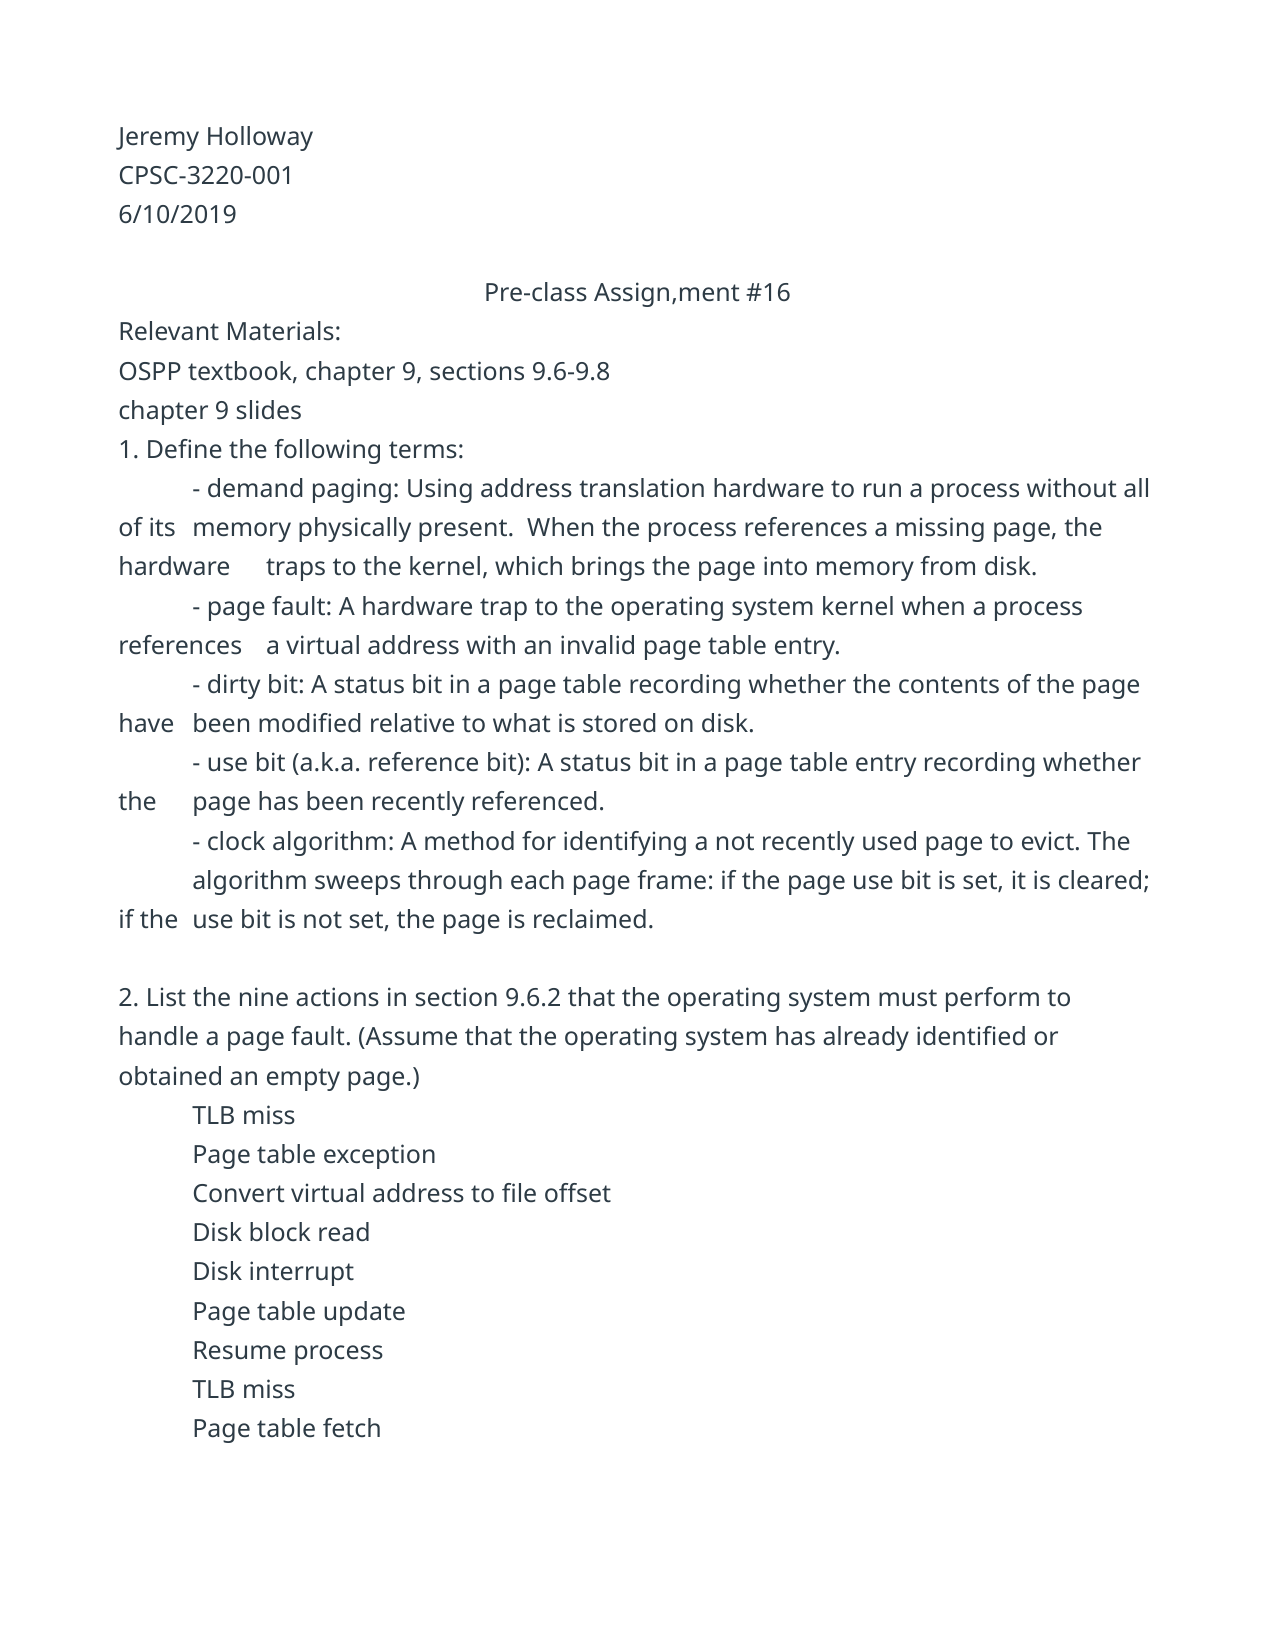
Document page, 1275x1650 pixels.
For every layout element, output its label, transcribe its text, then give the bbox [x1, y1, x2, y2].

text TLB miss [118, 1371, 1157, 1406]
text CPSC-3220-001 [118, 157, 1157, 191]
text Disk block read [118, 1215, 1157, 1249]
text TLB miss [118, 1097, 1157, 1131]
text Page table update [118, 1293, 1157, 1327]
text 1. Define the following terms: - demand paging: Using address translation hardware to run a process without all of its memory physically present. When the process references a missing page, the hardware traps to the kernel, which brings the page into memory from disk. - page fault: A hardware trap to the operating system kernel when a process references a virtual address with an invalid page table entry. - dirty bit: A status bit in a page table recording whether the contents of the page have been modified relative to what is stored on disk. - use bit (a.k.a. reference bit): A status bit in a page table entry recording whether the page has been recently referenced. - clock algorithm: A method for identifying a not recently used page to evict. The algorithm sweeps through each page frame: if the page use bit is set, it is cleared; if the use bit is not set, the page is reclaimed. [118, 431, 1157, 936]
text Page table exception [118, 1136, 1157, 1171]
text 2. List the nine actions in section 9.6.2 that the operating system must perform to handle a page fault. (Assume that the operating system has already identified or obtained an empty page.) [118, 980, 1157, 1092]
text 6/10/2019 [118, 196, 1157, 231]
text Pre-class Assign,ment #16 [118, 275, 1157, 309]
text Jeremy Holloway [118, 118, 1157, 152]
text Resume process [118, 1332, 1157, 1366]
text Disk interrupt [118, 1254, 1157, 1288]
text Page table fetch [118, 1411, 1157, 1445]
text Convert virtual address to file offset [118, 1176, 1157, 1210]
text Relevant Materials: OSPP textbook, chapter 9, sections 9.6-9.8 chapter 9 slides [118, 314, 1157, 426]
